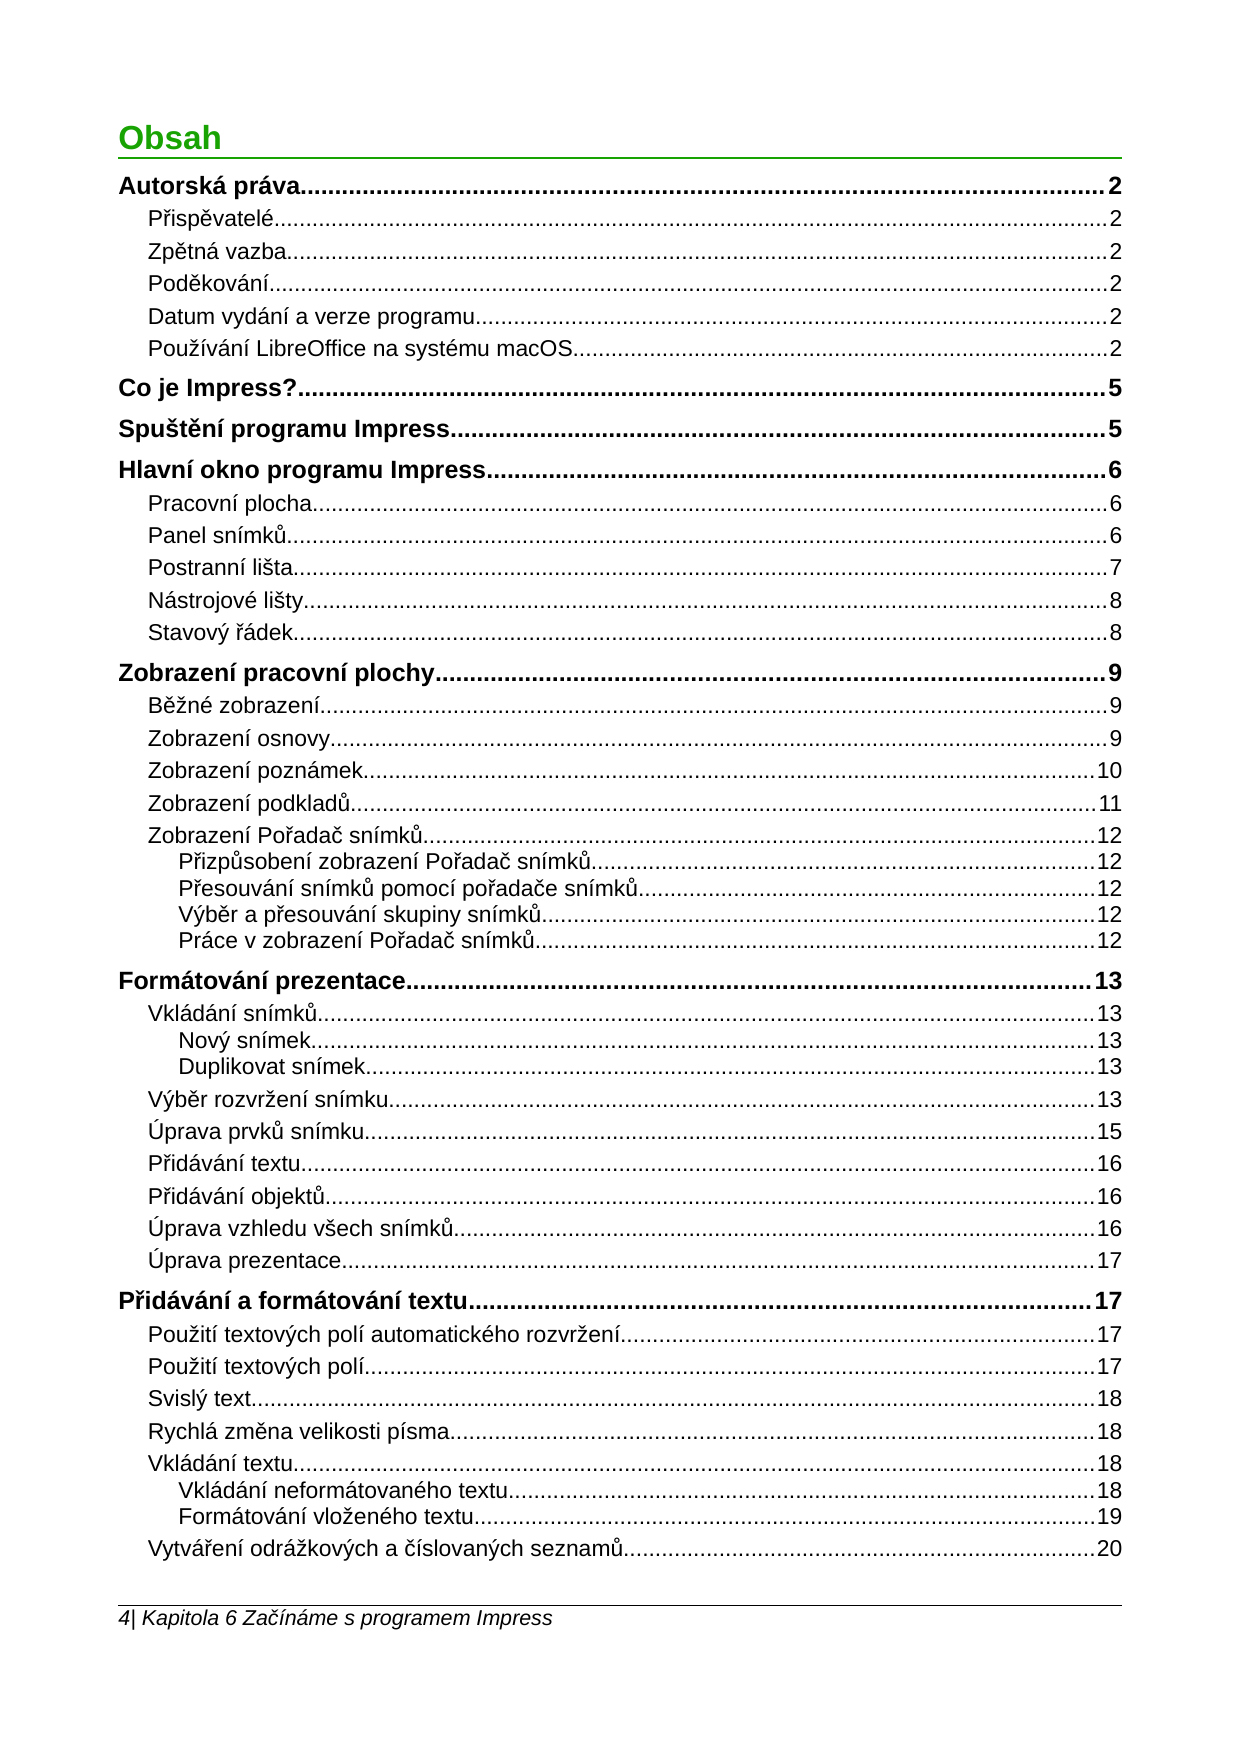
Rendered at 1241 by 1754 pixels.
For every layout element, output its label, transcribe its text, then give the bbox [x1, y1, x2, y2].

text Běžné zobrazení 9 [148, 692, 1122, 719]
text Postranní lišta 7 [148, 554, 1122, 581]
text Přidávání a formátování textu 17 [118, 1286, 1122, 1314]
text Zpětná vazba 2 [148, 238, 1122, 264]
text Výběr rozvržení snímku 13 [148, 1086, 1122, 1112]
text Používání LibreOffice na systému macOS 2 [148, 335, 1122, 361]
text Co je Impress? 5 [118, 373, 1122, 402]
text Formátování vloženého textu 19 [178, 1503, 1122, 1529]
text Rychlá změna velikosti písma 18 [148, 1418, 1122, 1444]
text Použití textových polí 17 [148, 1353, 1122, 1379]
text Přidávání textu 16 [148, 1150, 1122, 1177]
text Pracovní plocha 6 [148, 489, 1122, 516]
subtitle Obsah [118, 118, 1122, 157]
text Přesouvání snímků pomocí pořadače snímků 12 [178, 874, 1122, 901]
text Poděkování 2 [148, 270, 1122, 297]
text Panel snímků 6 [148, 522, 1122, 548]
text Hlavní okno programu Impress 6 [118, 455, 1122, 483]
text Vkládání neformátovaného textu 18 [178, 1477, 1122, 1503]
text Práce v zobrazení Pořadač snímků 12 [178, 927, 1122, 954]
text Úprava prezentace 17 [148, 1247, 1122, 1274]
text Stavový řádek 8 [148, 619, 1122, 646]
text Formátování prezentace 13 [118, 966, 1122, 994]
text Nástrojové lišty 8 [148, 587, 1122, 613]
text Zobrazení podkladů 11 [148, 789, 1122, 816]
text Úprava vzhledu všech snímků 16 [148, 1215, 1122, 1241]
text Zobrazení pracovní plochy 9 [118, 657, 1122, 686]
text Použití textových polí automatického rozvržení 17 [148, 1321, 1122, 1347]
text Autorská práva 2 [118, 171, 1122, 199]
text Vytváření odrážkových a číslovaných seznamů 20 [148, 1535, 1122, 1562]
text Duplikovat snímek 13 [178, 1053, 1122, 1079]
text Svislý text 18 [148, 1385, 1122, 1412]
text Datum vydání a verze programu 2 [148, 303, 1122, 329]
text Přispěvatelé 2 [148, 205, 1122, 232]
text Přidávání objektů 16 [148, 1183, 1122, 1209]
text Zobrazení osnovy 9 [148, 725, 1122, 751]
text Nový snímek 13 [178, 1027, 1122, 1053]
text Zobrazení Pořadač snímků 12 [148, 822, 1122, 848]
text Vkládání snímků 13 [148, 1000, 1122, 1027]
text Vkládání textu 18 [148, 1450, 1122, 1477]
text Přizpůsobení zobrazení Pořadač snímků 12 [178, 848, 1122, 874]
text Spuštění programu Impress 5 [118, 414, 1122, 443]
text Zobrazení poznámek 10 [148, 757, 1122, 783]
text Úprava prvků snímku 15 [148, 1118, 1122, 1144]
text Výběr a přesouvání skupiny snímků 12 [178, 901, 1122, 927]
